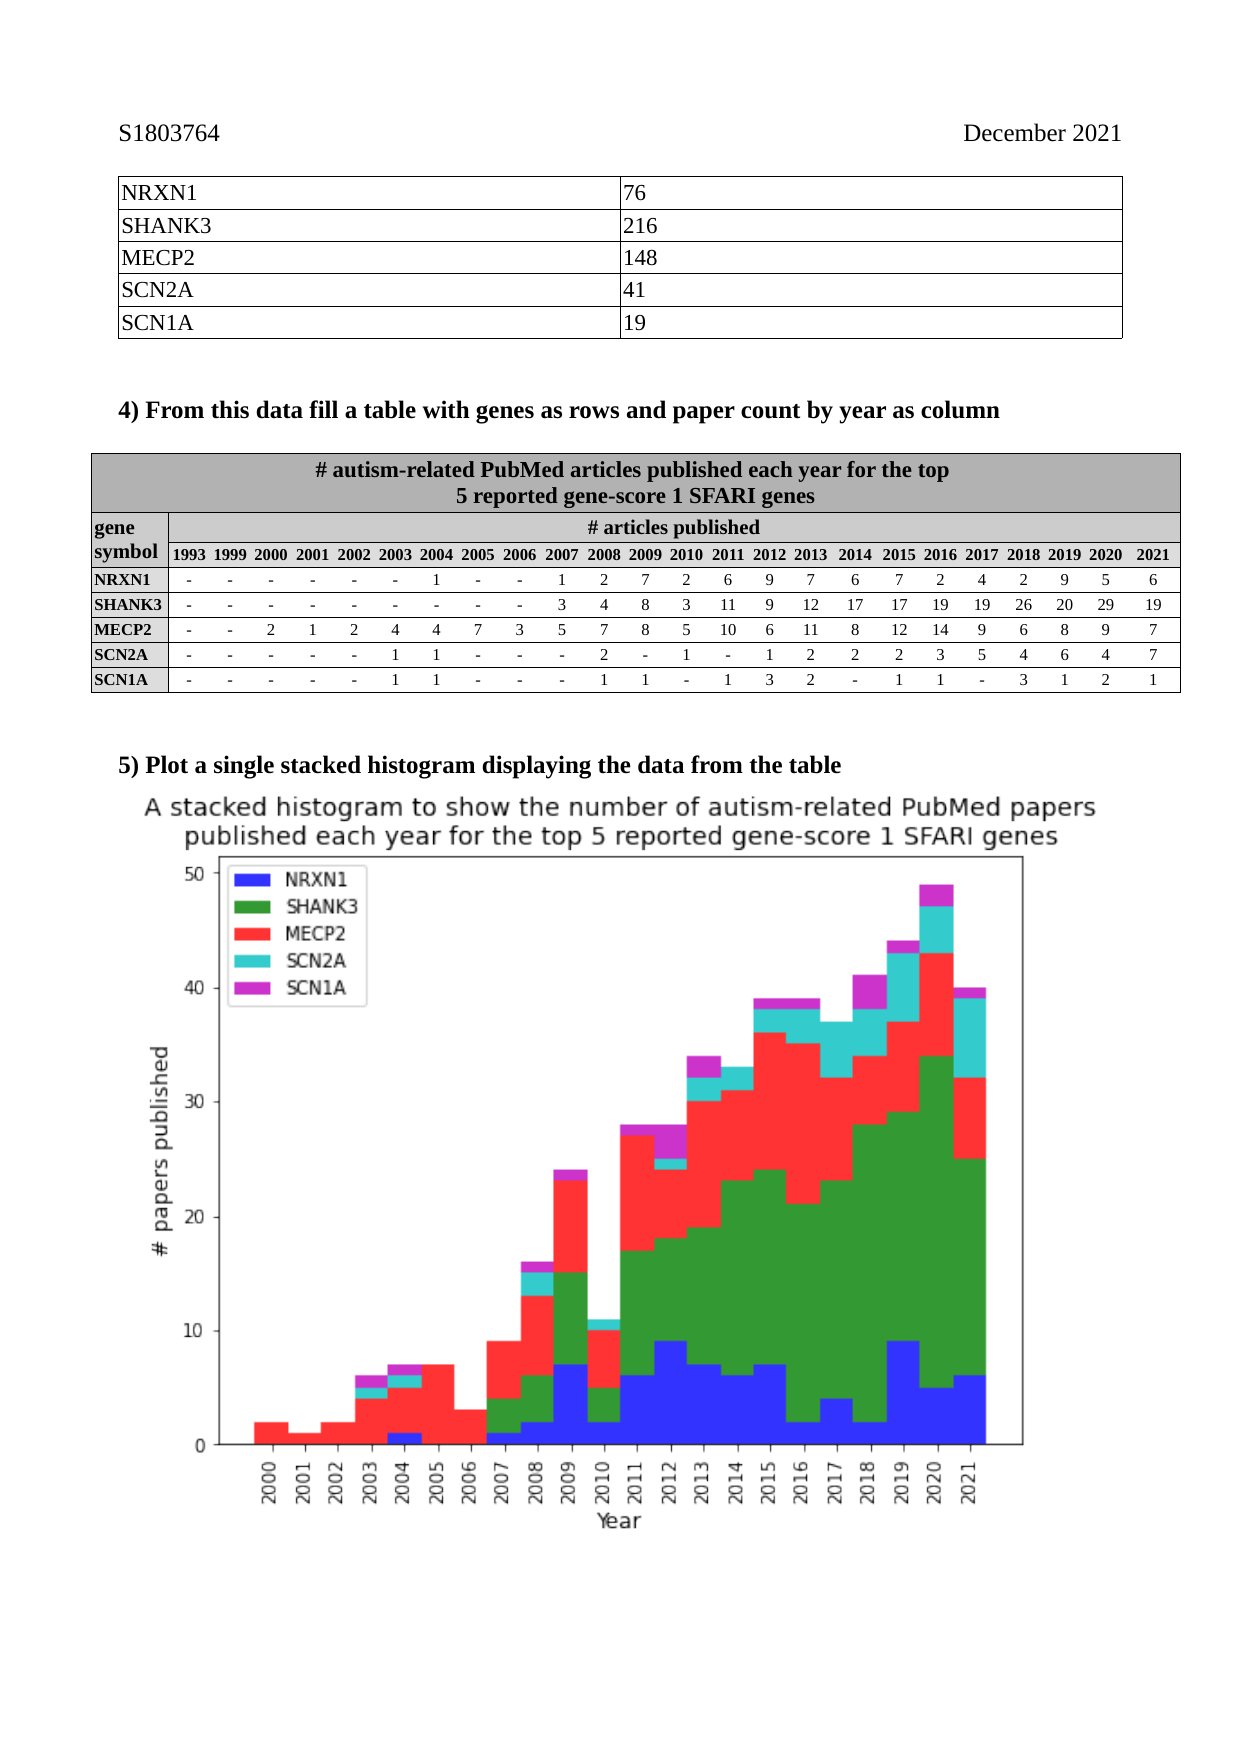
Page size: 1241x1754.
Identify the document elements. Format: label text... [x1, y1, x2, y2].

table_cell SHANK3 [92, 593, 168, 617]
table_cell 2 [333, 618, 375, 642]
table_cell - [665, 668, 707, 692]
table_cell 2011 [707, 543, 749, 567]
table_cell 6 [1003, 618, 1044, 642]
table_cell 7 [583, 618, 625, 642]
table_cell 9 [749, 568, 790, 592]
table_cell 2010 [665, 543, 707, 567]
table_cell - [457, 668, 499, 692]
table_cell 2 [250, 618, 292, 642]
table_cell 1 [1126, 668, 1180, 692]
table_cell 2004 [415, 543, 457, 567]
table_cell 1 [540, 568, 583, 592]
table_cell 1999 [210, 543, 250, 567]
table_cell 8 [625, 618, 665, 642]
table_cell 11 [790, 618, 831, 642]
table_cell 2013 [790, 543, 831, 567]
table_cell 7 [457, 618, 499, 642]
table_cell - [292, 568, 333, 592]
table_cell 5 [1085, 568, 1126, 592]
table_cell 148 [621, 242, 1122, 273]
table_cell 5 [665, 618, 707, 642]
table_cell - [961, 668, 1003, 692]
table_cell 2006 [499, 543, 540, 567]
picture [132, 785, 1109, 1547]
table_cell 1 [415, 643, 457, 667]
table_cell 1 [375, 643, 415, 667]
table_cell 2016 [919, 543, 961, 567]
table_cell 14 [919, 618, 961, 642]
table_cell 9 [1044, 568, 1085, 592]
table_cell 76 [621, 177, 1122, 209]
table_cell 19 [961, 593, 1003, 617]
text 4) From this data fill a table with genes as rows and paper count by year as column [118, 395, 1122, 424]
table_cell 8 [625, 593, 665, 617]
table_cell 2001 [292, 543, 333, 567]
table_cell MECP2 [92, 618, 168, 642]
table_cell 1 [625, 668, 665, 692]
table_cell 9 [749, 593, 790, 617]
table_cell NRXN1 [119, 177, 620, 209]
table_cell 1 [583, 668, 625, 692]
table_cell - [333, 593, 375, 617]
table_cell 1 [665, 643, 707, 667]
table_cell - [375, 593, 415, 617]
table_cell - [499, 568, 540, 592]
table_cell 7 [879, 568, 919, 592]
table_cell 10 [707, 618, 749, 642]
table_cell 6 [707, 568, 749, 592]
table_cell 2008 [583, 543, 625, 567]
table_cell 7 [790, 568, 831, 592]
table_cell - [499, 643, 540, 667]
table_cell - [333, 643, 375, 667]
table_cell 2021 [1126, 543, 1180, 567]
table_cell 4 [415, 618, 457, 642]
table_cell 1 [292, 618, 333, 642]
table_cell 2 [879, 643, 919, 667]
table_cell 1993 [169, 543, 210, 567]
table_cell 5 [540, 618, 583, 642]
table_cell 26 [1003, 593, 1044, 617]
table_cell SCN1A [92, 668, 168, 692]
table_cell 2 [831, 643, 879, 667]
table_cell - [625, 643, 665, 667]
table_cell 2015 [879, 543, 919, 567]
table_cell 2012 [749, 543, 790, 567]
table_cell 8 [831, 618, 879, 642]
table_cell 2 [583, 568, 625, 592]
table_cell 17 [831, 593, 879, 617]
table_cell 1 [375, 668, 415, 692]
table_cell SCN2A [92, 643, 168, 667]
table_cell 11 [707, 593, 749, 617]
table_cell 3 [1003, 668, 1044, 692]
table_cell 2 [1003, 568, 1044, 592]
table_cell - [707, 643, 749, 667]
table_cell 9 [961, 618, 1003, 642]
table_cell 2009 [625, 543, 665, 567]
table_cell 3 [749, 668, 790, 692]
table_cell 19 [621, 307, 1122, 338]
table_cell 1 [919, 668, 961, 692]
table_cell 3 [665, 593, 707, 617]
table_cell 2019 [1044, 543, 1085, 567]
table_cell 7 [1126, 618, 1180, 642]
table_cell 1 [415, 568, 457, 592]
table_cell - [457, 568, 499, 592]
table_cell 19 [919, 593, 961, 617]
table_cell 20 [1044, 593, 1085, 617]
table_cell 41 [621, 274, 1122, 306]
table_cell - [250, 643, 292, 667]
table_cell - [210, 668, 250, 692]
table_cell - [210, 568, 250, 592]
table_cell 6 [1044, 643, 1085, 667]
table_cell 1 [749, 643, 790, 667]
table_cell - [210, 618, 250, 642]
table_cell 2 [919, 568, 961, 592]
table_cell - [169, 668, 210, 692]
table_cell - [457, 643, 499, 667]
table_header # autism-related PubMed articles published each year for the top 5 reported gene-score 1 SFARI genes [92, 454, 1180, 512]
table_cell 4 [583, 593, 625, 617]
table_cell - [375, 568, 415, 592]
table_cell 2 [1085, 668, 1126, 692]
table_cell - [333, 568, 375, 592]
table_cell 2 [790, 643, 831, 667]
table_cell - [292, 668, 333, 692]
table_cell 19 [1126, 593, 1180, 617]
table_cell - [210, 643, 250, 667]
table_cell - [210, 593, 250, 617]
table_cell 5 [961, 643, 1003, 667]
table_cell 1 [879, 668, 919, 692]
table_cell 12 [790, 593, 831, 617]
table_cell - [499, 593, 540, 617]
table_cell 8 [1044, 618, 1085, 642]
text 5) Plot a single stacked histogram displaying the data from the table [118, 750, 1122, 1604]
table_cell 3 [540, 593, 583, 617]
table_cell 2020 [1085, 543, 1126, 567]
table_cell 2003 [375, 543, 415, 567]
table_cell - [540, 643, 583, 667]
table_cell 3 [919, 643, 961, 667]
table_cell 2007 [540, 543, 583, 567]
table_cell 2002 [333, 543, 375, 567]
table_cell 2 [790, 668, 831, 692]
table_cell - [333, 668, 375, 692]
table_cell 7 [625, 568, 665, 592]
table_cell 3 [499, 618, 540, 642]
table_cell 6 [831, 568, 879, 592]
table_cell SHANK3 [119, 210, 620, 241]
table_cell gene symbol [92, 513, 168, 567]
table_cell 1 [707, 668, 749, 692]
table_cell - [415, 593, 457, 617]
table_cell # articles published [169, 513, 1180, 542]
table_cell - [540, 668, 583, 692]
table_cell 216 [621, 210, 1122, 241]
table_cell - [499, 668, 540, 692]
table_cell 6 [1126, 568, 1180, 592]
table_cell - [169, 593, 210, 617]
table_cell 4 [375, 618, 415, 642]
table_cell SCN1A [119, 307, 620, 338]
table_cell - [457, 593, 499, 617]
table_cell 29 [1085, 593, 1126, 617]
table_cell 7 [1126, 643, 1180, 667]
table_cell NRXN1 [92, 568, 168, 592]
table_cell 2005 [457, 543, 499, 567]
table_cell - [292, 643, 333, 667]
table_cell 1 [1044, 668, 1085, 692]
table_cell - [169, 568, 210, 592]
table_cell 2000 [250, 543, 292, 567]
table_cell 1 [415, 668, 457, 692]
table_cell 4 [1003, 643, 1044, 667]
table_cell - [250, 668, 292, 692]
table_cell 2 [665, 568, 707, 592]
table_cell MECP2 [119, 242, 620, 273]
table_cell 2014 [831, 543, 879, 567]
table_cell 4 [961, 568, 1003, 592]
table_cell SCN2A [119, 274, 620, 306]
table_cell - [169, 643, 210, 667]
table_cell 17 [879, 593, 919, 617]
table_cell - [250, 568, 292, 592]
table_cell - [292, 593, 333, 617]
table_cell - [250, 593, 292, 617]
table_cell - [831, 668, 879, 692]
table_cell 2 [583, 643, 625, 667]
table_cell 2018 [1003, 543, 1044, 567]
table_cell 4 [1085, 643, 1126, 667]
table_cell 6 [749, 618, 790, 642]
table_cell 12 [879, 618, 919, 642]
table_cell 2017 [961, 543, 1003, 567]
table_cell 9 [1085, 618, 1126, 642]
table_cell - [169, 618, 210, 642]
